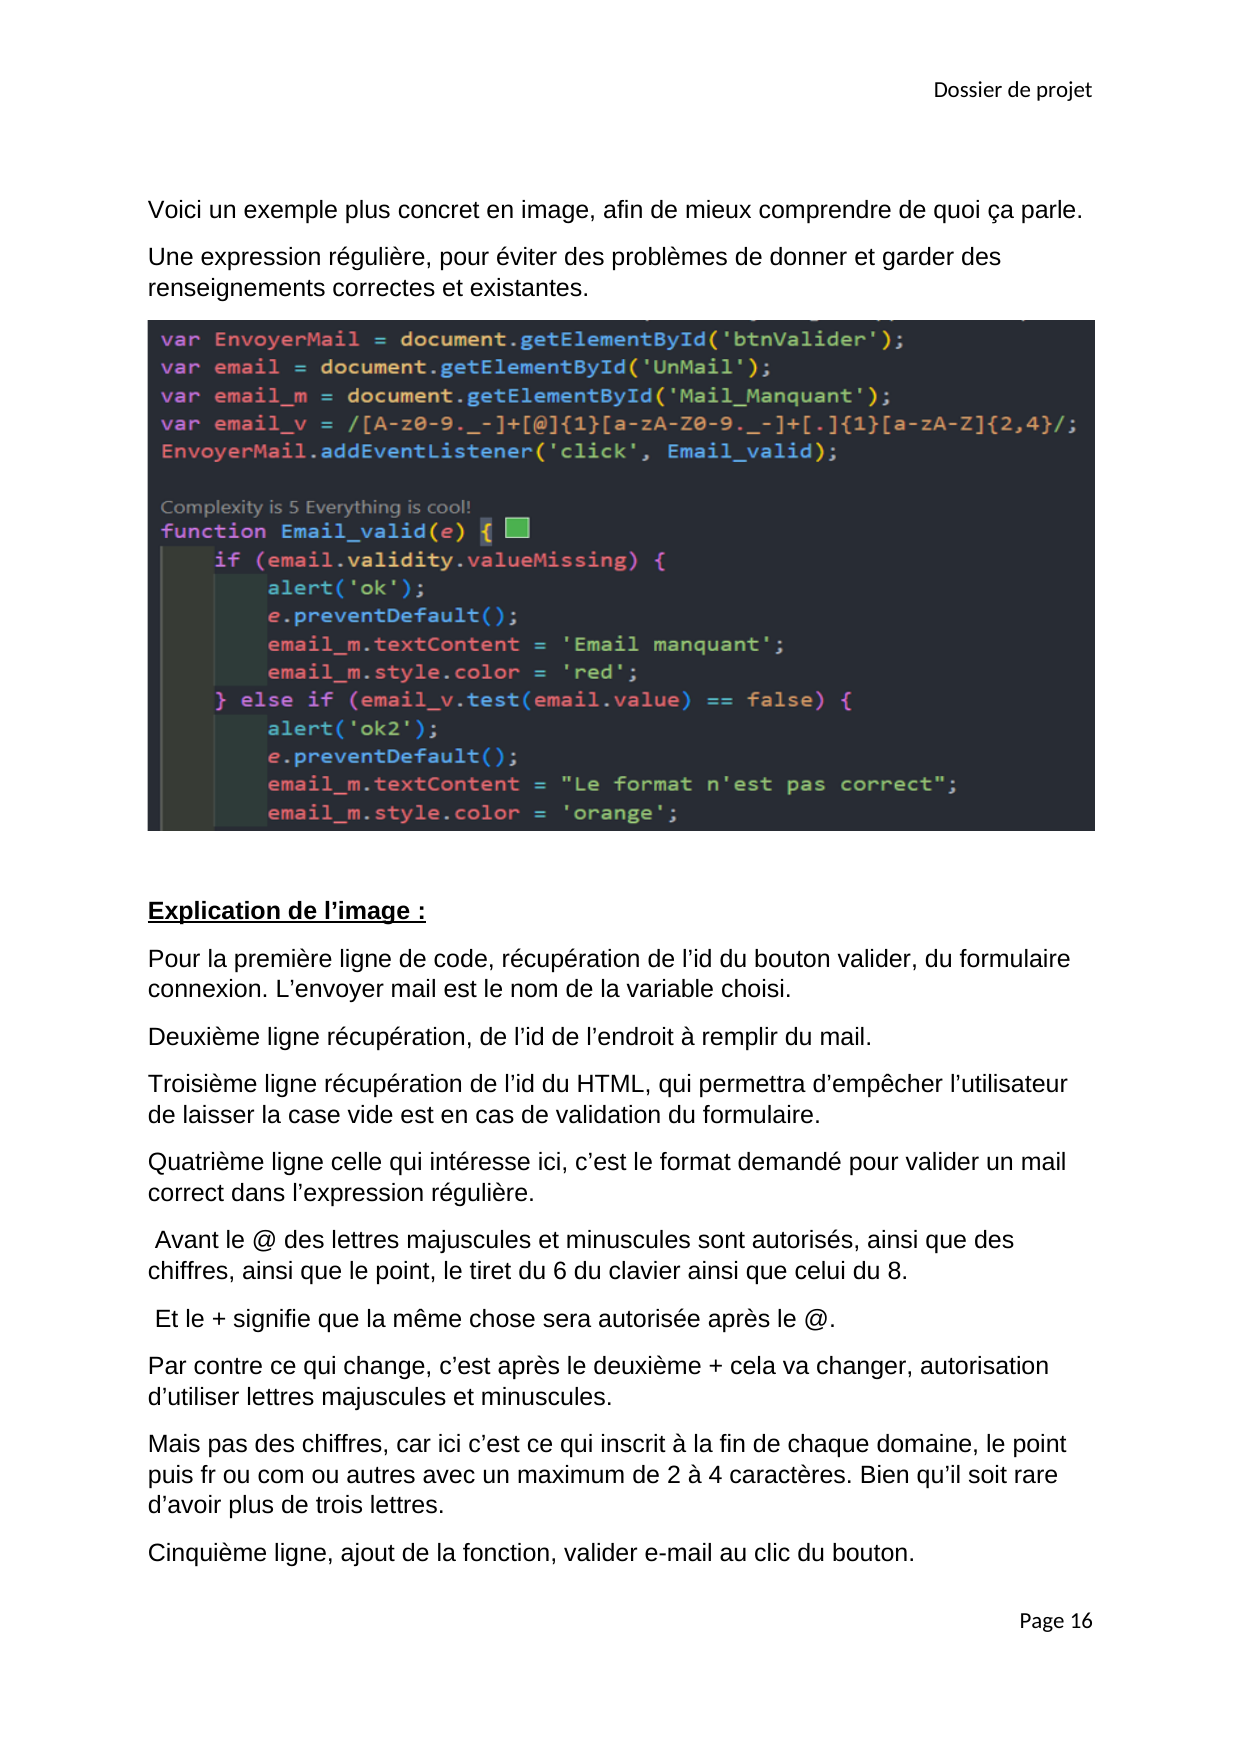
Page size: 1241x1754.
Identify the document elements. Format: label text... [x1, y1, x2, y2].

text Avant le @ des lettres majuscules et minuscules sont autorisés, ainsi que des chiffres, ainsi que le point, le tiret du 6 du clavier ainsi que celui du 8. [148, 1225, 1093, 1285]
text Mais pas des chiffres, car ici c’est ce qui inscrit à la fin de chaque domaine, le point puis fr ou com ou autres avec un maximum de 2 à 4 caractères. Bien qu’il soit rare d’avoir plus de trois lettres. [148, 1429, 1093, 1519]
text Pour la première ligne de code, récupération de l’id du bouton valider, du formulaire connexion. L’envoyer mail est le nom de la variable choisi. [148, 944, 1093, 1003]
text Par contre ce qui change, c’est après le deuxième + cela va changer, autorisation d’utiliser lettres majuscules et minuscules. [148, 1351, 1093, 1410]
text Deuxième ligne récupération, de l’id de l’endroit à remplir du mail. [148, 1022, 1093, 1051]
text Cinquième ligne, ajout de la fonction, valider e-mail au clic du bouton. [148, 1538, 1093, 1567]
text Quatrième ligne celle qui intéresse ici, c’est le format demandé pour valider un mail correct dans l’expression régulière. [148, 1147, 1093, 1207]
text Troisième ligne récupération de l’id du HTML, qui permettra d’empêcher l’utilisateur de laisser la case vide est en cas de validation du formulaire. [148, 1069, 1093, 1129]
text Explication de l’image : [148, 896, 1093, 925]
text Voici un exemple plus concret en image, afin de mieux comprendre de quoi ça parle. [148, 195, 1093, 224]
text Et le + signifie que la même chose sera autorisée après le @. [148, 1303, 1093, 1332]
text Une expression régulière, pour éviter des problèmes de donner et garder des renseignements correctes et existantes. [148, 242, 1093, 302]
